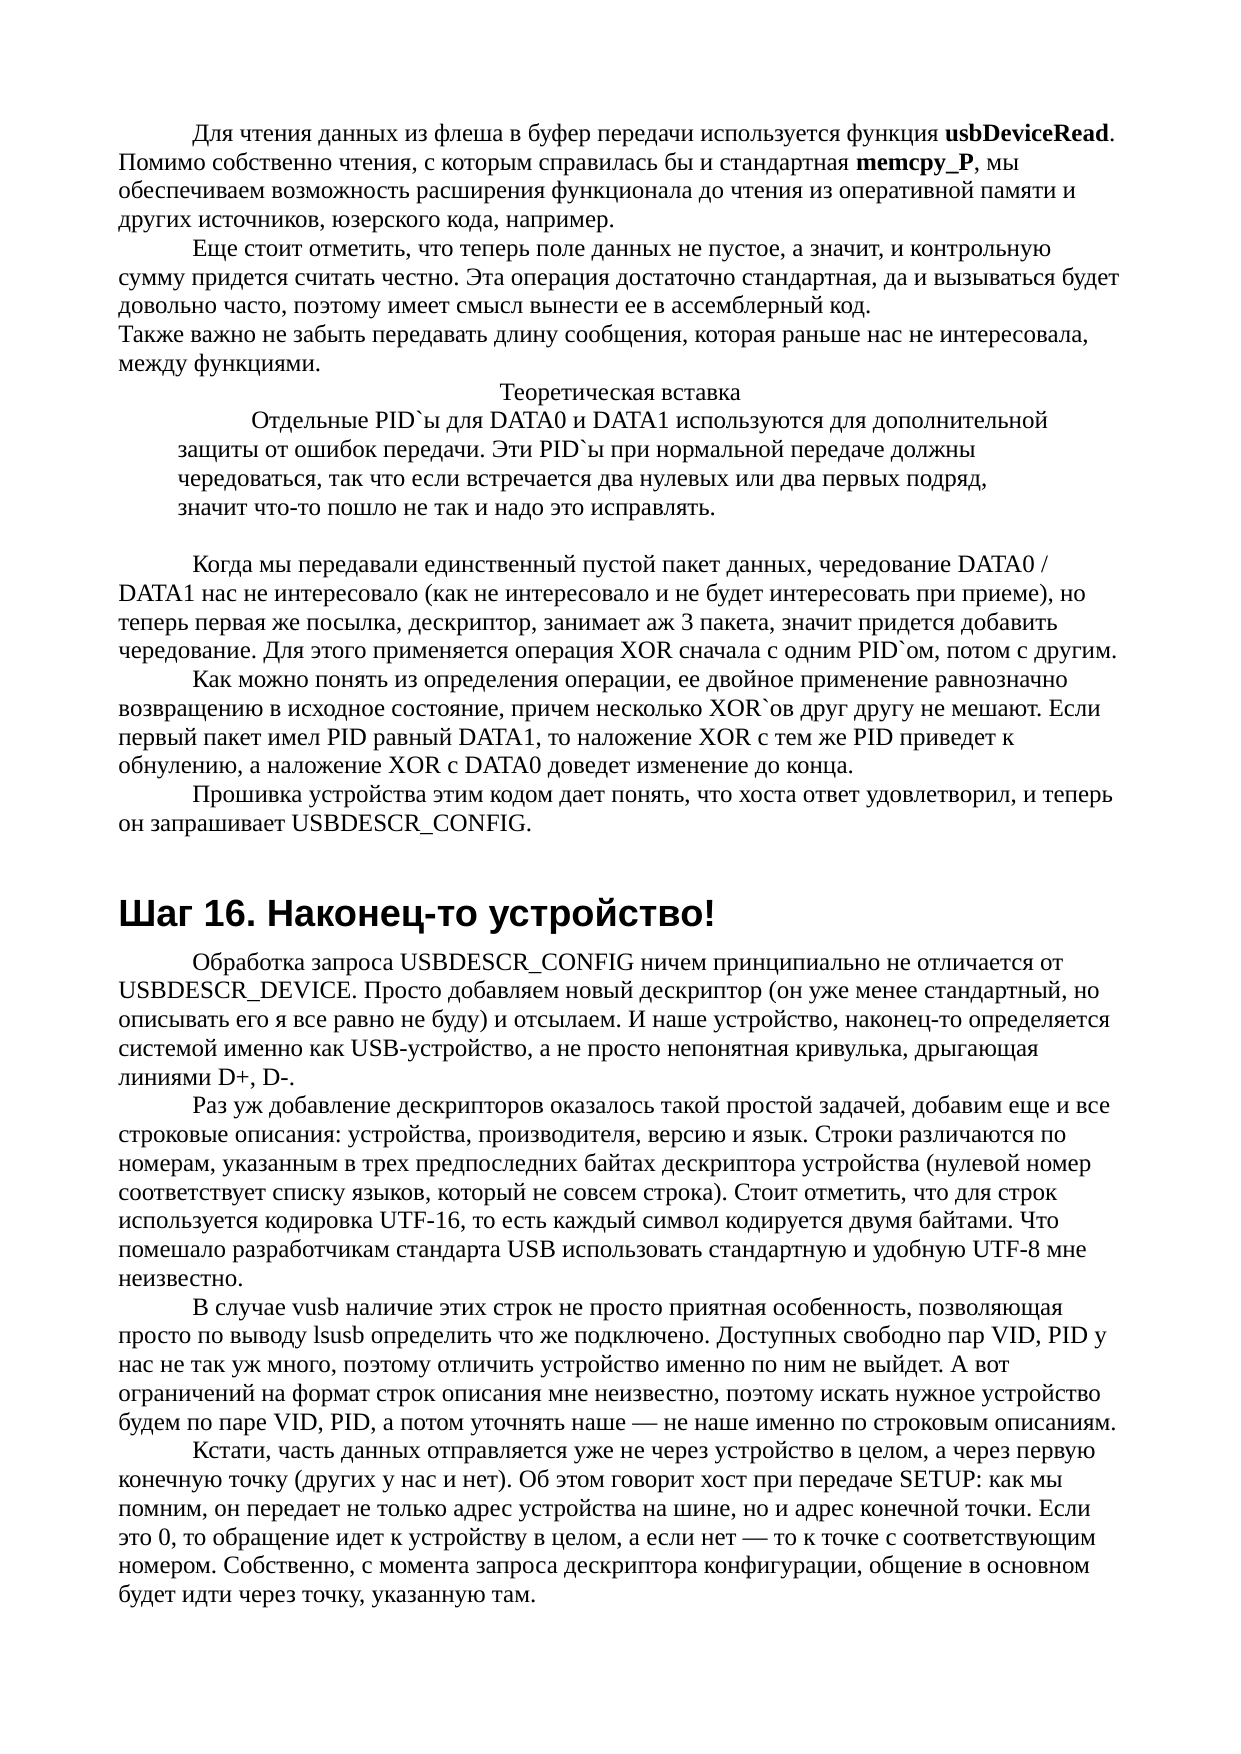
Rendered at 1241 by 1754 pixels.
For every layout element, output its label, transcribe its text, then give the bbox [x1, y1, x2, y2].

text Кстати, часть данных отправляется уже не через устройство в целом, а через первую конечную точку (других у нас и нет). Об этом говорит хост при передаче SETUP: как мы помним, он передает не только адрес устройства на шине, но и адрес конечной точки. Если это 0, то обращение идет к устройству в целом, а если нет — то к точке с соответствующим номером. Собственно, с момента запроса дескриптора конфигурации, общение в основном будет идти через точку, указанную там. [118, 1436, 1122, 1608]
text Еще стоит отметить, что теперь поле данных не пустое, а значит, и контрольную сумму придется считать честно. Эта операция достаточно стандартная, да и вызываться будет довольно часто, поэтому имеет смысл вынести ее в ассемблерный код. [118, 233, 1122, 319]
text Обработка запроса USBDESCR_CONFIG ничем принципиально не отличается от USBDESCR_DEVICE. Просто добавляем новый дескриптор (он уже менее стандартный, но описывать его я все равно не буду) и отсылаем. И наше устройство, наконец-то определяется системой именно как USB-устройство, а не просто непонятная кривулька, дрыгающая линиями D+, D-. [118, 947, 1122, 1091]
text Отдельные PID`ы для DATA0 и DATA1 используются для дополнительной защиты от ошибок передачи. Эти PID`ы при нормальной передаче должны чередоваться, так что если встречается два нулевых или два первых подряд, значит что-то пошло не так и надо это исправлять. [177, 406, 1063, 521]
subtitle Шаг 16. Наконец-то устройство! [118, 891, 1122, 934]
text Раз уж добавление дескрипторов оказалось такой простой задачей, добавим еще и все строковые описания: устройства, производителя, версию и язык. Строки различаются по номерам, указанным в трех предпоследних байтах дескриптора устройства (нулевой номер соответствует списку языков, который не совсем строка). Стоит отметить, что для строк используется кодировка UTF-16, то есть каждый символ кодируется двумя байтами. Что помешало разработчикам стандарта USB использовать стандартную и удобную UTF-8 мне неизвестно. [118, 1091, 1122, 1292]
text Для чтения данных из флеша в буфер передачи используется функция usbDeviceRead. Помимо собственно чтения, с которым справилась бы и стандартная memcpy_P, мы обеспечиваем возможность расширения функционала до чтения из оперативной памяти и других источников, юзерского кода, например. [118, 118, 1122, 233]
text Когда мы передавали единственный пустой пакет данных, чередование DATA0 / DATA1 нас не интересовало (как не интересовало и не будет интересовать при приеме), но теперь первая же посылка, дескриптор, занимает аж 3 пакета, значит придется добавить чередование. Для этого применяется операция XOR сначала с одним PID`ом, потом с другим. Как можно понять из определения операции, ее двойное применение равнозначно возвращению в исходное состояние, причем несколько XOR`ов друг другу не мешают. Если первый пакет имел PID равный DATA1, то наложение XOR с тем же PID приведет к обнулению, а наложение XOR с DATA0 доведет изменение до конца. [118, 549, 1122, 779]
text В случае vusb наличие этих строк не просто приятная особенность, позволяющая просто по выводу lsusb определить что же подключено. Доступных свободно пар VID, PID у нас не так уж много, поэтому отличить устройство именно по ним не выйдет. А вот ограничений на формат строк описания мне неизвестно, поэтому искать нужное устройство будем по паре VID, PID, а потом уточнять наше — не наше именно по строковым описаниям. [118, 1292, 1122, 1436]
text Прошивка устройства этим кодом дает понять, что хоста ответ удовлетворил, и теперь он запрашивает USBDESCR_CONFIG. [118, 779, 1122, 837]
text Теоретическая вставка [177, 377, 1063, 406]
text Также важно не забыть передавать длину сообщения, которая раньше нас не интересовала, между функциями. [118, 319, 1122, 377]
